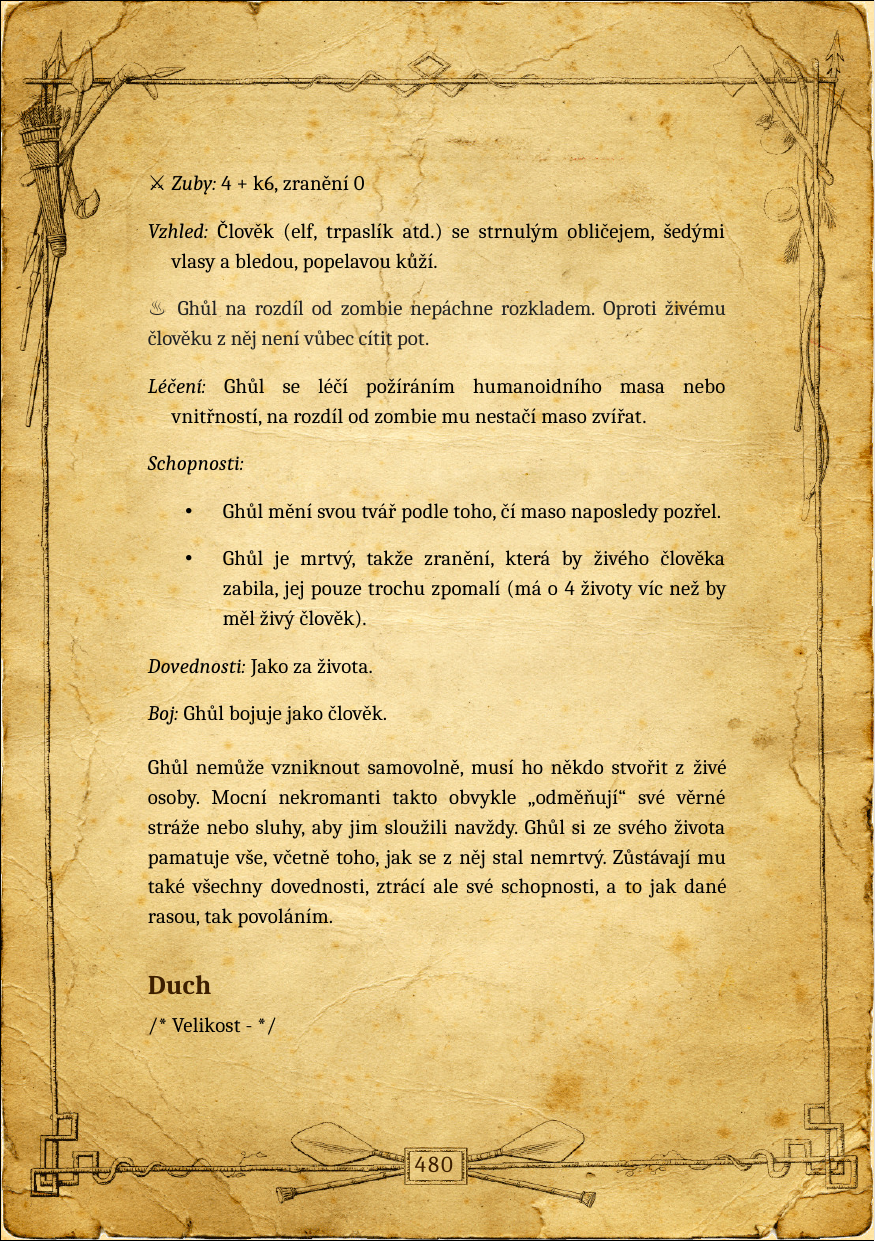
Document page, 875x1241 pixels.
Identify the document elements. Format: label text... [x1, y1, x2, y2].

text Léčení: Ghůl se léčí požíráním humanoidního masa nebo vnitřností, na rozdíl od zombie mu nestačí maso zvířat. [148, 374, 726, 428]
text Vzhled: Člověk (elf, trpaslík atd.) se strnulým obličejem, šedými vlasy a⁠ bledou, popelavou kůží. [148, 219, 726, 273]
subtitle Duch [148, 970, 726, 1002]
text Dovednosti: Jako za života. [148, 654, 726, 678]
text Boj: Ghůl bojuje jako člověk. [148, 702, 726, 726]
text /* Velikost - */ [148, 1013, 726, 1037]
list Ghůl je mrtvý, takže zranění, která by živého člověka zabila, jej pouze trochu zpomalí (má o⁠ 4 životy víc než by měl živý člověk). [185, 547, 726, 631]
list Ghůl mění svou tvář podle toho, čí maso naposledy pozřel. [185, 499, 726, 523]
text ⚔ Zuby: 4 + k6, zranění 0 [148, 172, 726, 196]
text Schopnosti: [148, 452, 726, 476]
text Ghůl nemůže vzniknout samovolně, musí ho někdo stvořit z⁠ živé osoby. Mocní nekromanti takto obvykle „odměňují“ své věrné stráže nebo sluhy, aby jim sloužili navždy. Ghůl si ze svého života pamatuje vše, včetně toho, jak se z⁠ něj stal nemrtvý. Zůstávají mu také všechny dovednosti, ztrácí ale své schopnosti, a⁠ to jak dané rasou, tak povoláním. [148, 756, 726, 929]
picture [1, 1, 874, 1240]
text ♨ Ghůl na rozdíl od zombie nepáchne rozkladem. Oproti živému člověku z⁠ něj není vůbec cítit pot. [148, 297, 726, 351]
